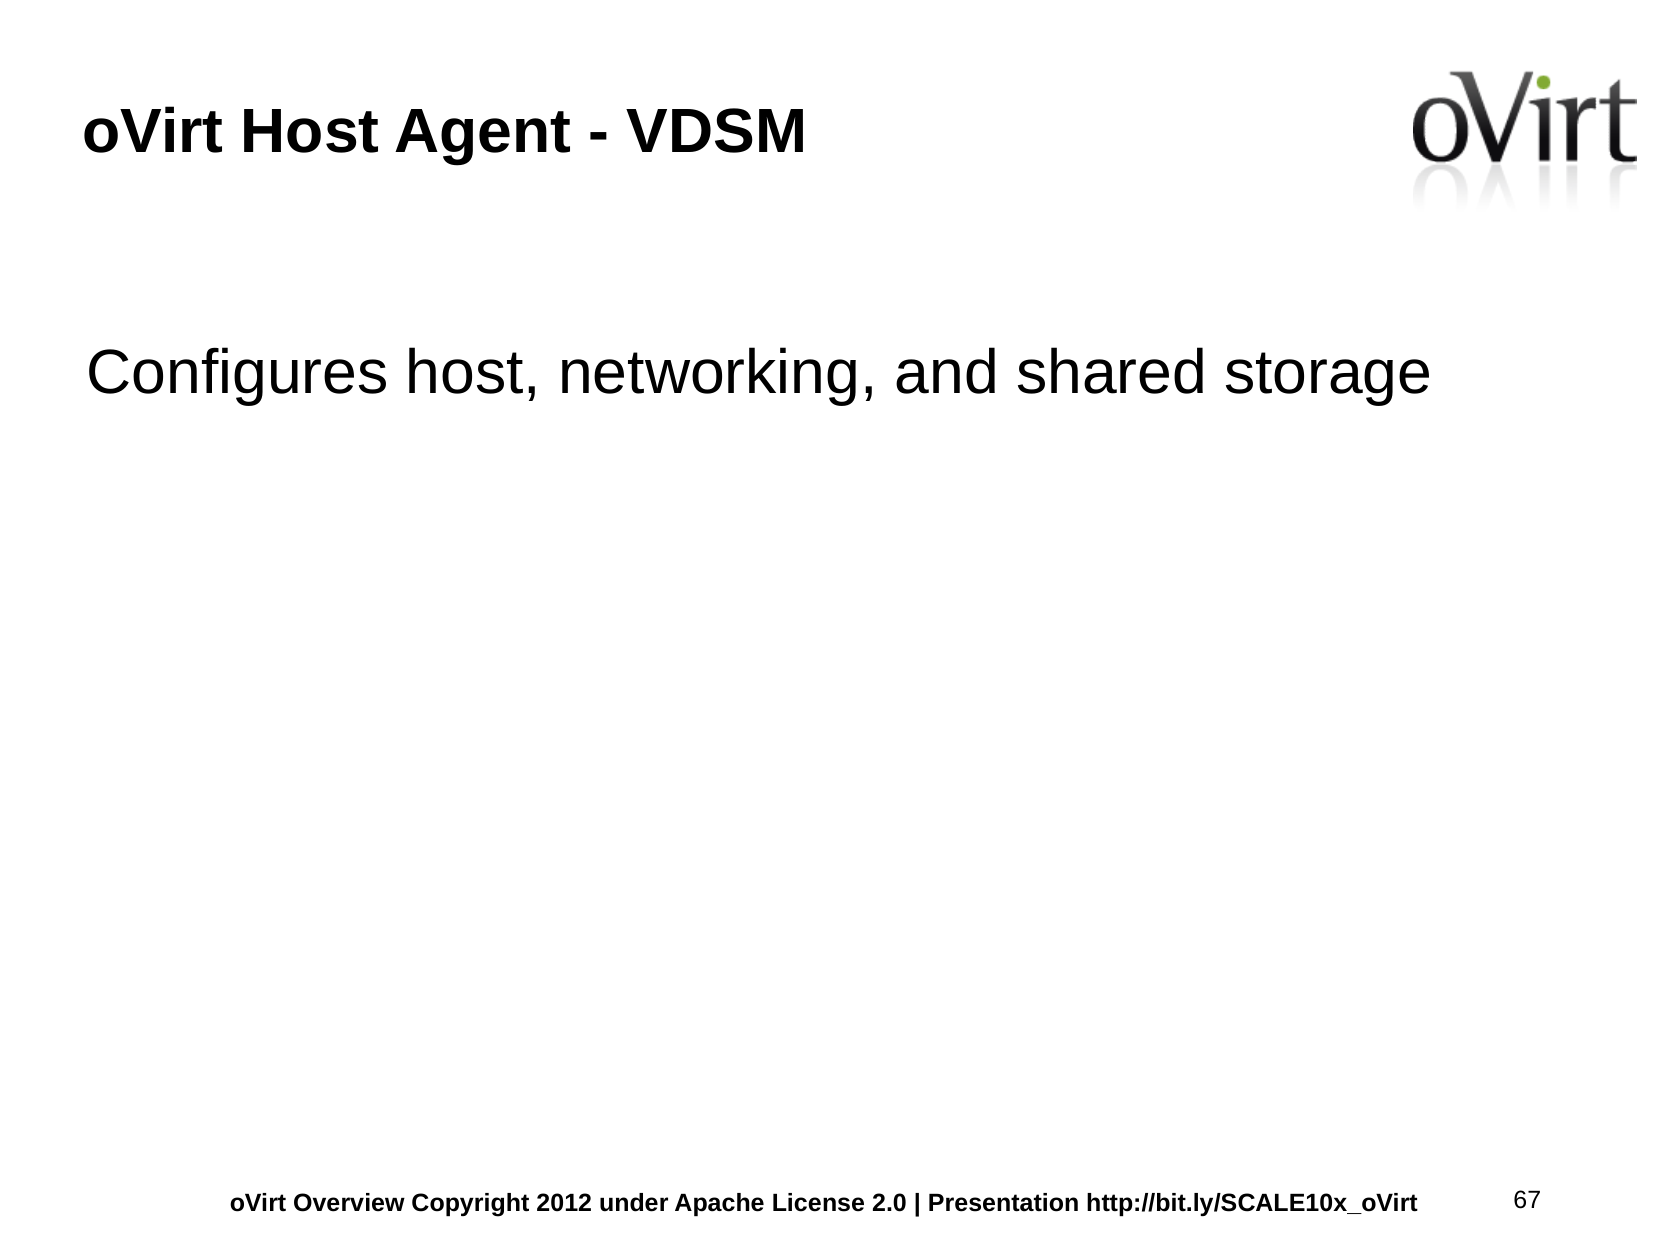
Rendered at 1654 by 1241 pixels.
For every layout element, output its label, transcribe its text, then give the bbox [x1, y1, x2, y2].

picture [1571, 63, 1637, 212]
list Configures host, networking, and shared storage [86, 337, 1576, 451]
title oVirt Host Agent - VDSM [82, 37, 1571, 226]
